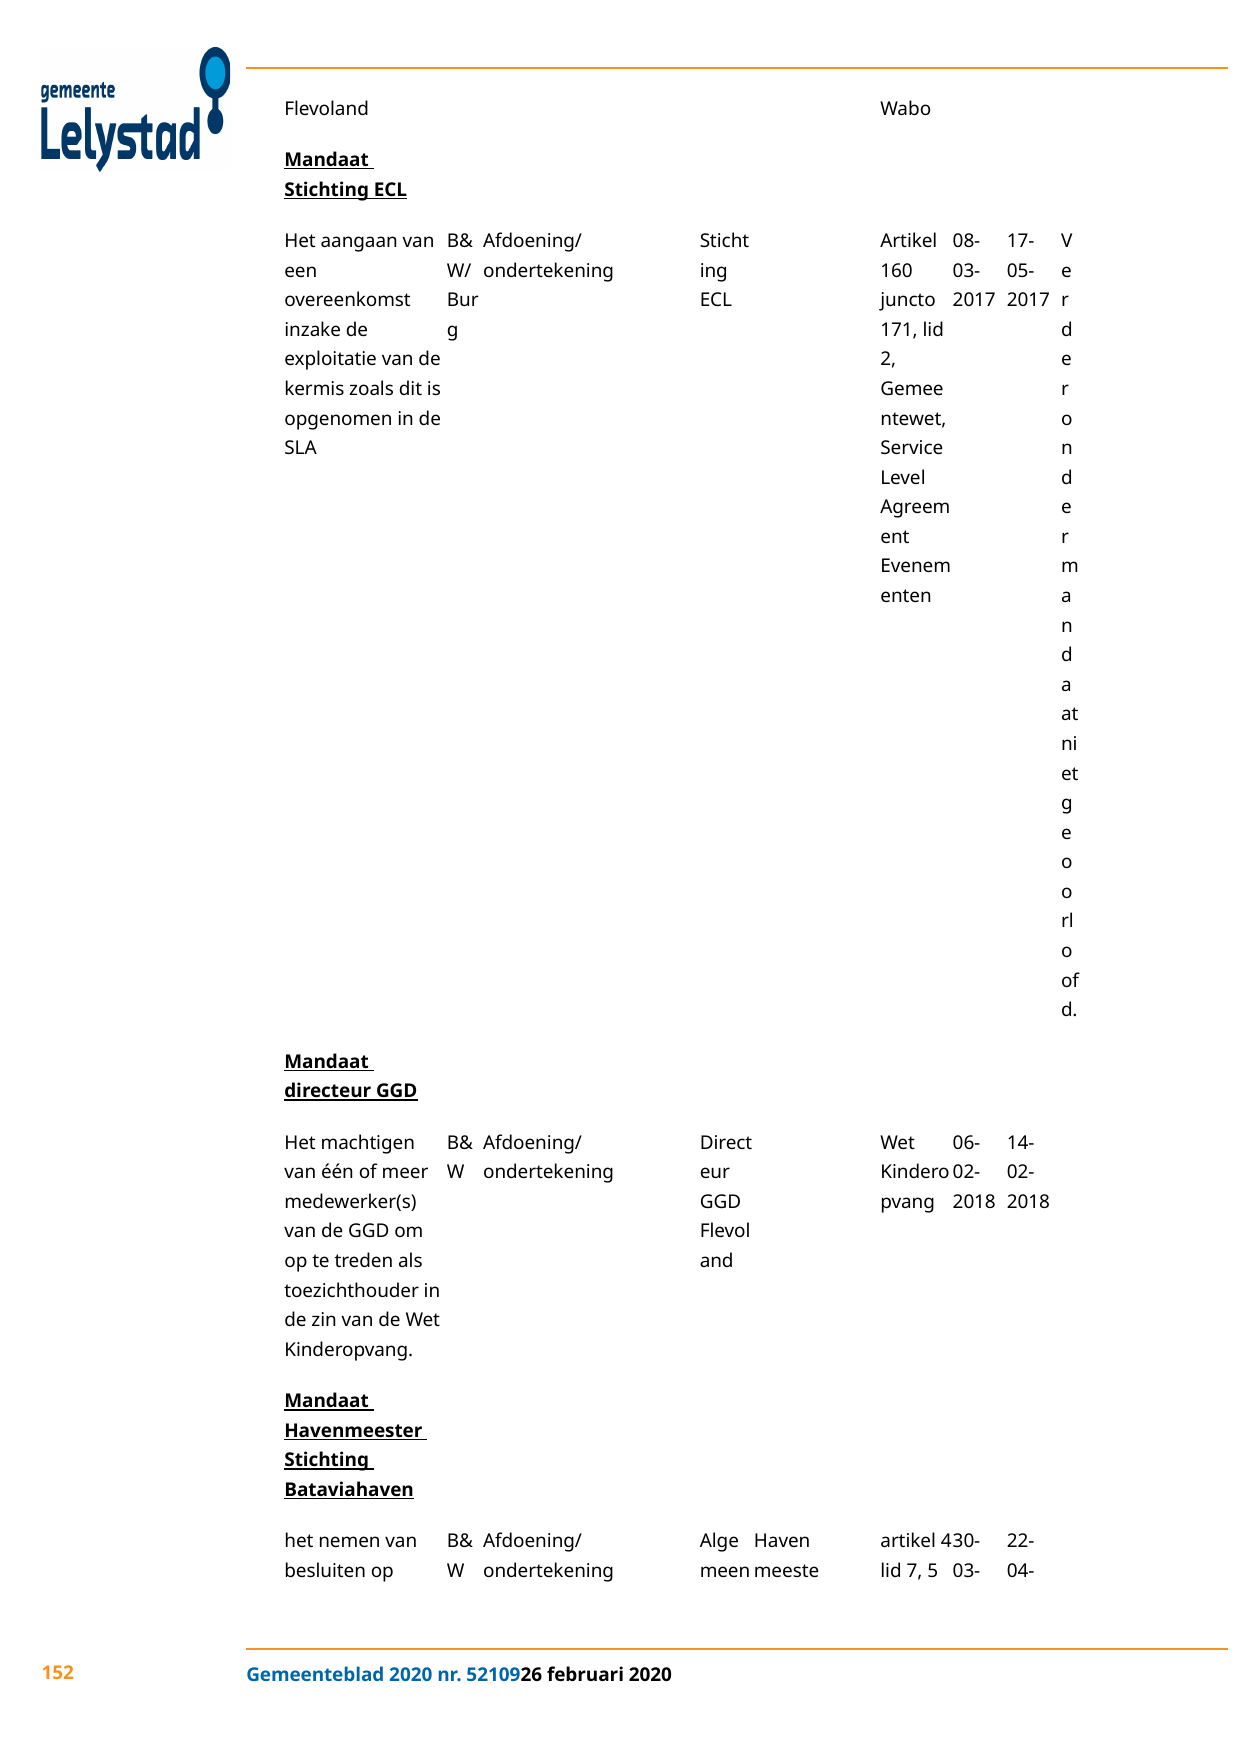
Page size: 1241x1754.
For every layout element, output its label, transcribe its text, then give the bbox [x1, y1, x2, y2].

table_cell [754, 1129, 826, 1362]
table_cell [248, 95, 284, 121]
table_cell Afdoening/ondertekening [483, 1129, 699, 1362]
table_cell [483, 1388, 699, 1502]
table_cell [953, 95, 1007, 121]
table_cell [248, 1022, 284, 1048]
table_cell [826, 202, 880, 227]
table_cell [483, 1048, 699, 1103]
table_cell [447, 146, 483, 202]
table_cell [483, 95, 699, 121]
table_cell [483, 1022, 699, 1048]
table_cell [284, 1362, 447, 1387]
table_cell [754, 227, 826, 1022]
table_cell Directeur GGD Flevoland [700, 1129, 754, 1362]
table_cell [826, 1362, 880, 1387]
table_cell Wet Kinderopvang [880, 1129, 952, 1362]
table_cell artikel 4 lid 7, 5 [880, 1528, 952, 1583]
table_cell B&W [447, 1129, 483, 1362]
table_cell [826, 1103, 880, 1129]
table_cell [248, 227, 284, 1022]
table_cell [1007, 95, 1061, 121]
table_cell [880, 202, 952, 227]
table_cell Mandaat Stichting ECL [284, 146, 447, 202]
table_cell [826, 1048, 880, 1103]
table_cell [248, 1362, 284, 1387]
table_cell [1061, 1048, 1079, 1103]
table_cell [953, 1388, 1007, 1502]
table_cell Havenmeeste [754, 1528, 826, 1583]
table_cell [754, 1502, 826, 1528]
table_cell [447, 1048, 483, 1103]
table_cell [880, 1048, 952, 1103]
table_cell [700, 202, 754, 227]
table_cell [447, 1362, 483, 1387]
table_cell [284, 1022, 447, 1048]
table_cell [248, 202, 284, 227]
table_cell [953, 202, 1007, 227]
table_cell [754, 1362, 826, 1387]
table_cell [248, 1528, 284, 1583]
table_cell [700, 121, 754, 146]
table_cell [483, 202, 699, 227]
table_cell [1007, 1022, 1061, 1048]
table_cell Verder ondermandaat niet geoorloofd. [1061, 227, 1079, 1022]
table_cell [880, 1502, 952, 1528]
table_cell [1061, 121, 1079, 146]
table_cell Stichting ECL [700, 227, 754, 1022]
table_cell [700, 1388, 754, 1502]
table_cell [1007, 202, 1061, 227]
table_cell Algemeen [700, 1528, 754, 1583]
picture [41, 47, 231, 172]
table_cell [953, 121, 1007, 146]
table_cell [1007, 1048, 1061, 1103]
table_cell [754, 95, 826, 121]
table_cell 08-03-2017 [953, 227, 1007, 1022]
table_cell [826, 227, 880, 1022]
table_cell [248, 1129, 284, 1362]
table_cell 14-02-2018 [1007, 1129, 1061, 1362]
table_cell [447, 1388, 483, 1502]
table_cell [248, 146, 284, 202]
table_cell [700, 1048, 754, 1103]
table_cell [826, 1502, 880, 1528]
table_cell [284, 121, 447, 146]
table_cell [447, 202, 483, 227]
table_cell [880, 1388, 952, 1502]
table_cell 22-04- [1007, 1528, 1061, 1583]
table_cell [700, 1022, 754, 1048]
table_cell [447, 1502, 483, 1528]
table_cell [754, 1388, 826, 1502]
table_cell [880, 1362, 952, 1387]
table_cell [754, 1103, 826, 1129]
table_cell B&W [447, 1528, 483, 1583]
table_cell [1061, 1528, 1079, 1583]
table_cell [248, 1388, 284, 1502]
table_cell [1061, 1362, 1079, 1387]
table_cell [1007, 1103, 1061, 1129]
table_cell Artikel 160 juncto 171, lid 2, Gemeentewet, Service Level Agreement Evenementen [880, 227, 952, 1022]
table_cell Flevoland [284, 95, 447, 121]
table_cell [1007, 1502, 1061, 1528]
table_cell [483, 1502, 699, 1528]
table_cell [953, 1362, 1007, 1387]
table_cell [700, 146, 754, 202]
table_cell [248, 1502, 284, 1528]
table_cell Mandaat directeur GGD [284, 1048, 447, 1103]
table_cell Afdoening/ondertekening [483, 1528, 699, 1583]
table_cell [1061, 202, 1079, 227]
table_cell [754, 1048, 826, 1103]
table_cell [1061, 1022, 1079, 1048]
table_cell [1007, 1388, 1061, 1502]
table_cell Mandaat Havenmeester Stichting Bataviahaven [284, 1388, 447, 1502]
table_cell [826, 95, 880, 121]
table_cell [284, 1103, 447, 1129]
table_cell [1061, 1129, 1079, 1362]
table_cell [1061, 146, 1079, 202]
table_cell [1007, 146, 1061, 202]
table_cell [880, 1022, 952, 1048]
table_cell [284, 202, 447, 227]
table_cell [447, 95, 483, 121]
table_cell [447, 1103, 483, 1129]
table_cell 17-05-2017 [1007, 227, 1061, 1022]
table_cell [826, 121, 880, 146]
table_cell [1061, 1502, 1079, 1528]
table_cell [1061, 1388, 1079, 1502]
table_cell [826, 1022, 880, 1048]
table_cell [953, 1022, 1007, 1048]
table_cell [700, 1362, 754, 1387]
table_cell [483, 121, 699, 146]
table_cell [284, 1502, 447, 1528]
table_cell Afdoening/ondertekening [483, 227, 699, 1022]
table_cell [248, 121, 284, 146]
table_cell [1061, 95, 1079, 121]
table_cell [826, 1129, 880, 1362]
table_cell [483, 1362, 699, 1387]
table_cell Het aangaan van een overeenkomst inzake de exploitatie van de kermis zoals dit is opgenomen in de SLA [284, 227, 447, 1022]
table_cell [1007, 121, 1061, 146]
table_cell Het machtigen van één of meer medewerker(s) van de GGD om op te treden als toezichthouder in de zin van de Wet Kinderopvang. [284, 1129, 447, 1362]
table_cell [754, 146, 826, 202]
table_cell [483, 1103, 699, 1129]
table_cell [754, 1022, 826, 1048]
table_cell [953, 1103, 1007, 1129]
table_cell [953, 1502, 1007, 1528]
table_cell [700, 95, 754, 121]
table_cell het nemen van besluiten op [284, 1528, 447, 1583]
table_cell [700, 1502, 754, 1528]
table_cell [953, 146, 1007, 202]
table_cell [248, 1048, 284, 1103]
table_cell [826, 146, 880, 202]
table_cell [880, 121, 952, 146]
table_cell [826, 1528, 880, 1583]
table_cell [483, 146, 699, 202]
table_cell [447, 121, 483, 146]
table_cell 06-02-2018 [953, 1129, 1007, 1362]
table_cell [700, 1103, 754, 1129]
table_cell [953, 1048, 1007, 1103]
table_cell Wabo [880, 95, 952, 121]
table_cell 30-03- [953, 1528, 1007, 1583]
table_cell [880, 146, 952, 202]
table_cell [447, 1022, 483, 1048]
table_cell [754, 121, 826, 146]
table_cell [1007, 1362, 1061, 1387]
table_cell [880, 1103, 952, 1129]
table_cell [754, 202, 826, 227]
table_cell [826, 1388, 880, 1502]
table_cell B&W/Burg [447, 227, 483, 1022]
table_cell [1061, 1103, 1079, 1129]
table_cell [248, 1103, 284, 1129]
